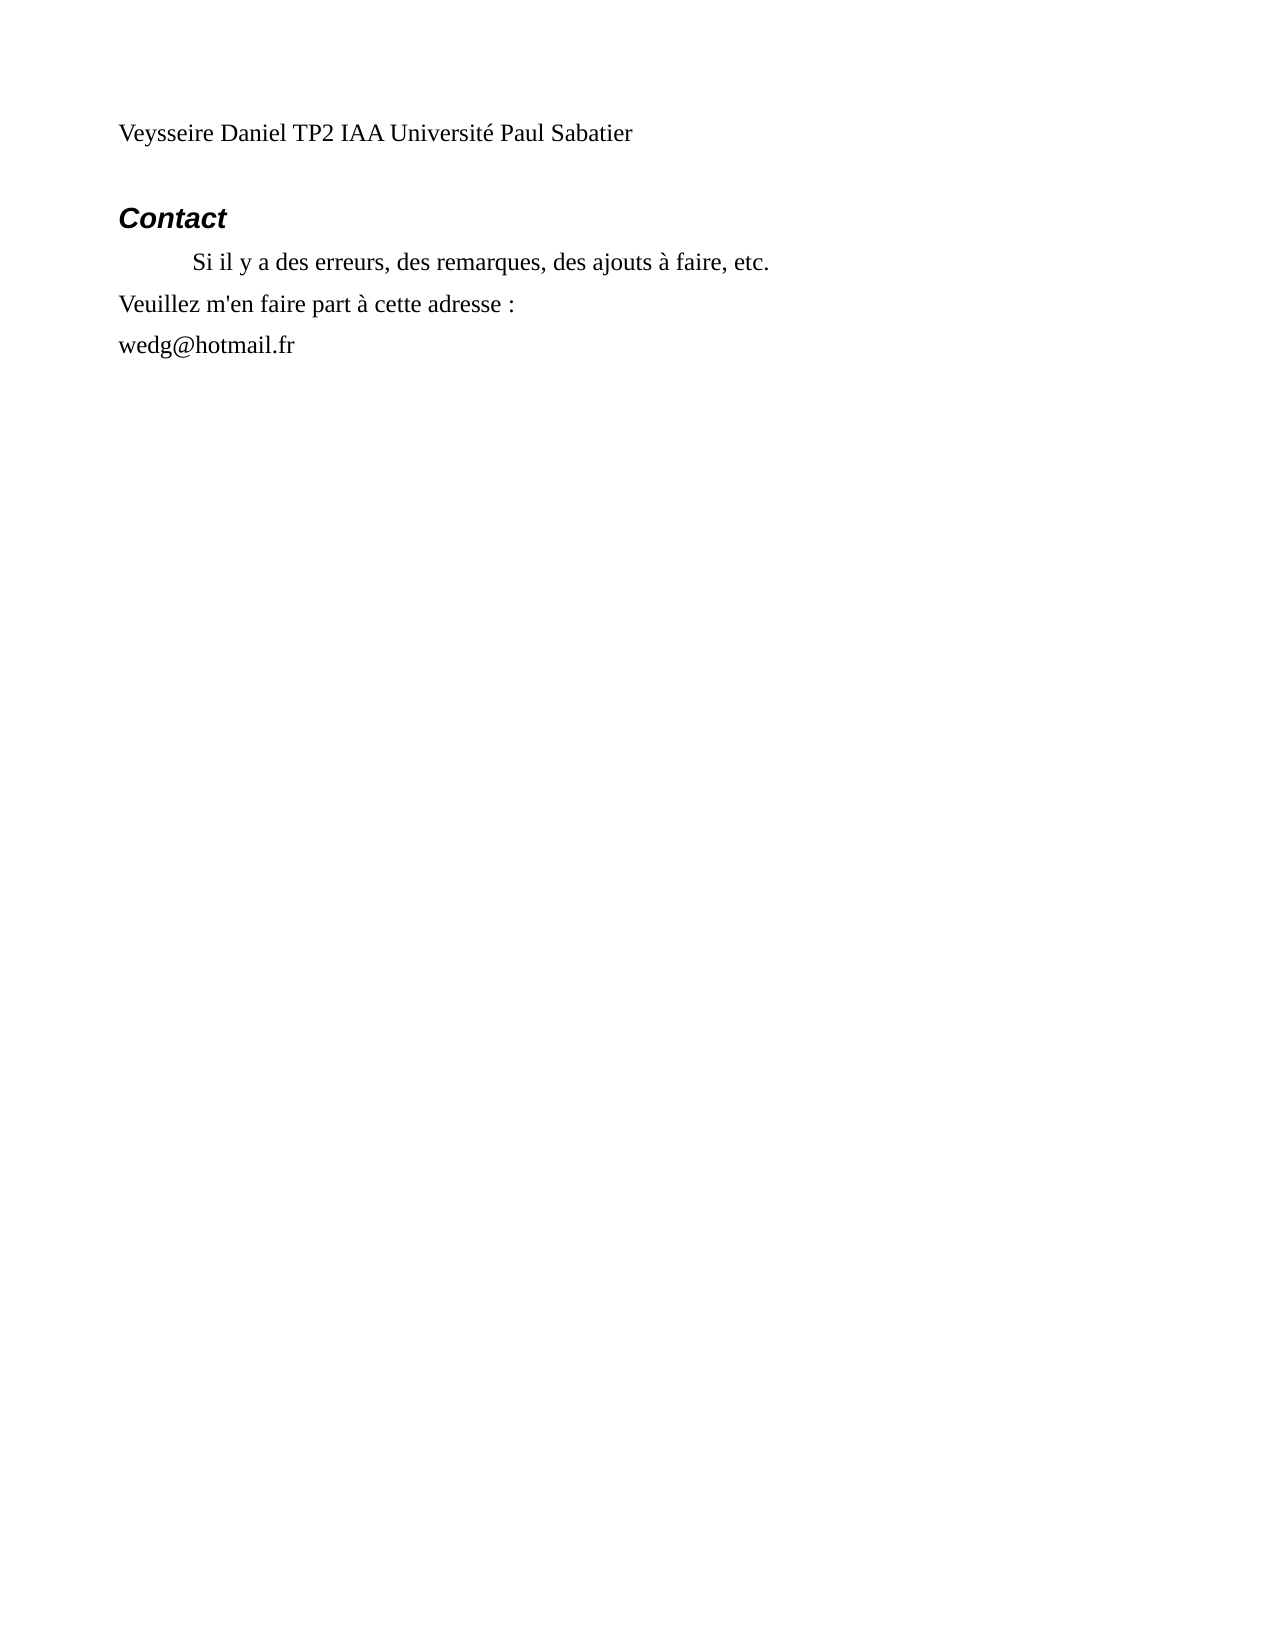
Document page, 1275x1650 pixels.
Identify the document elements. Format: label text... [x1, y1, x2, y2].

text Veuillez m'en faire part à cette adresse : [118, 289, 1157, 317]
text wedg@hotmail.fr [118, 330, 1157, 359]
text Si il y a des erreurs, des remarques, des ajouts à faire, etc. [118, 247, 1157, 276]
subtitle Contact [118, 201, 1157, 235]
